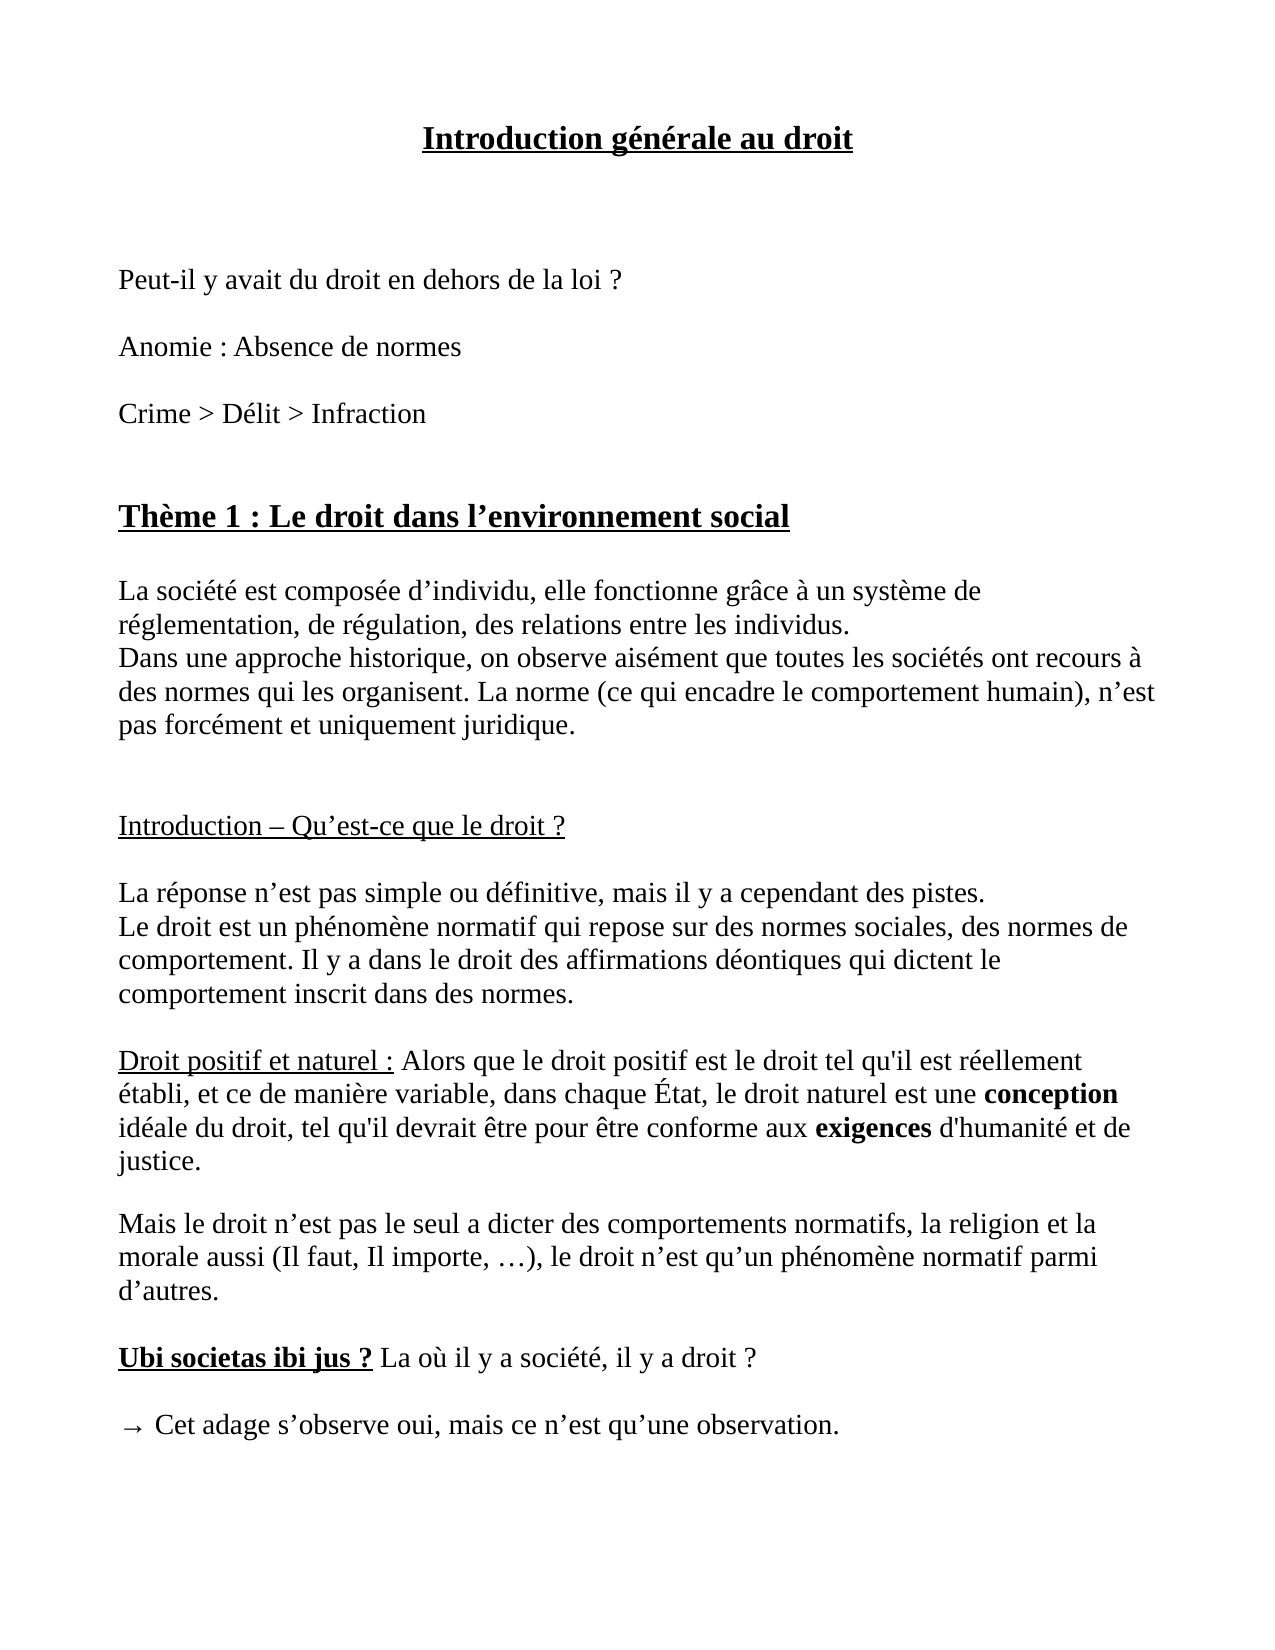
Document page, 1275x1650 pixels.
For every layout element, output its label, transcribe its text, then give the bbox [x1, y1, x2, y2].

text La société est composée d’individu, elle fonctionne grâce à un système de réglementation, de régulation, des relations entre les individus. [118, 573, 1157, 640]
text Droit positif et naturel : Alors que le droit positif est le droit tel qu'il est réellement établi, et ce de manière variable, dans chaque État, le droit naturel est une conception idéale du droit, tel qu'il devrait être pour être conforme aux exigences d'humanité et de justice. [118, 1043, 1157, 1177]
text Dans une approche historique, on observe aisément que toutes les sociétés ont recours à des normes qui les organisent. La norme (ce qui encadre le comportement humain), n’est pas forcément et uniquement juridique. [118, 640, 1157, 741]
text Ubi societas ibi jus ? La où il y a société, il y a droit ? [118, 1340, 1157, 1373]
text Thème 1 : Le droit dans l’environnement social [118, 497, 1157, 535]
text Anomie : Absence de normes [118, 329, 1157, 362]
text Mais le droit n’est pas le seul a dicter des comportements normatifs, la religion et la morale aussi (Il faut, Il importe, …), le droit n’est qu’un phénomène normatif parmi d’autres. [118, 1206, 1157, 1306]
text Introduction générale au droit [118, 118, 1157, 156]
text La réponse n’est pas simple ou définitive, mais il y a cependant des pistes. Le droit est un phénomène normatif qui repose sur des normes sociales, des normes de comportement. Il y a dans le droit des affirmations déontiques qui dictent le comportement inscrit dans des normes. [118, 875, 1157, 1009]
text → Cet adage s’observe oui, mais ce n’est qu’une observation. [118, 1407, 1157, 1441]
text Peut-il y avait du droit en dehors de la loi ? [118, 262, 1157, 295]
text Introduction – Qu’est-ce que le droit ? [118, 808, 1157, 842]
text Crime > Délit > Infraction [118, 396, 1157, 429]
